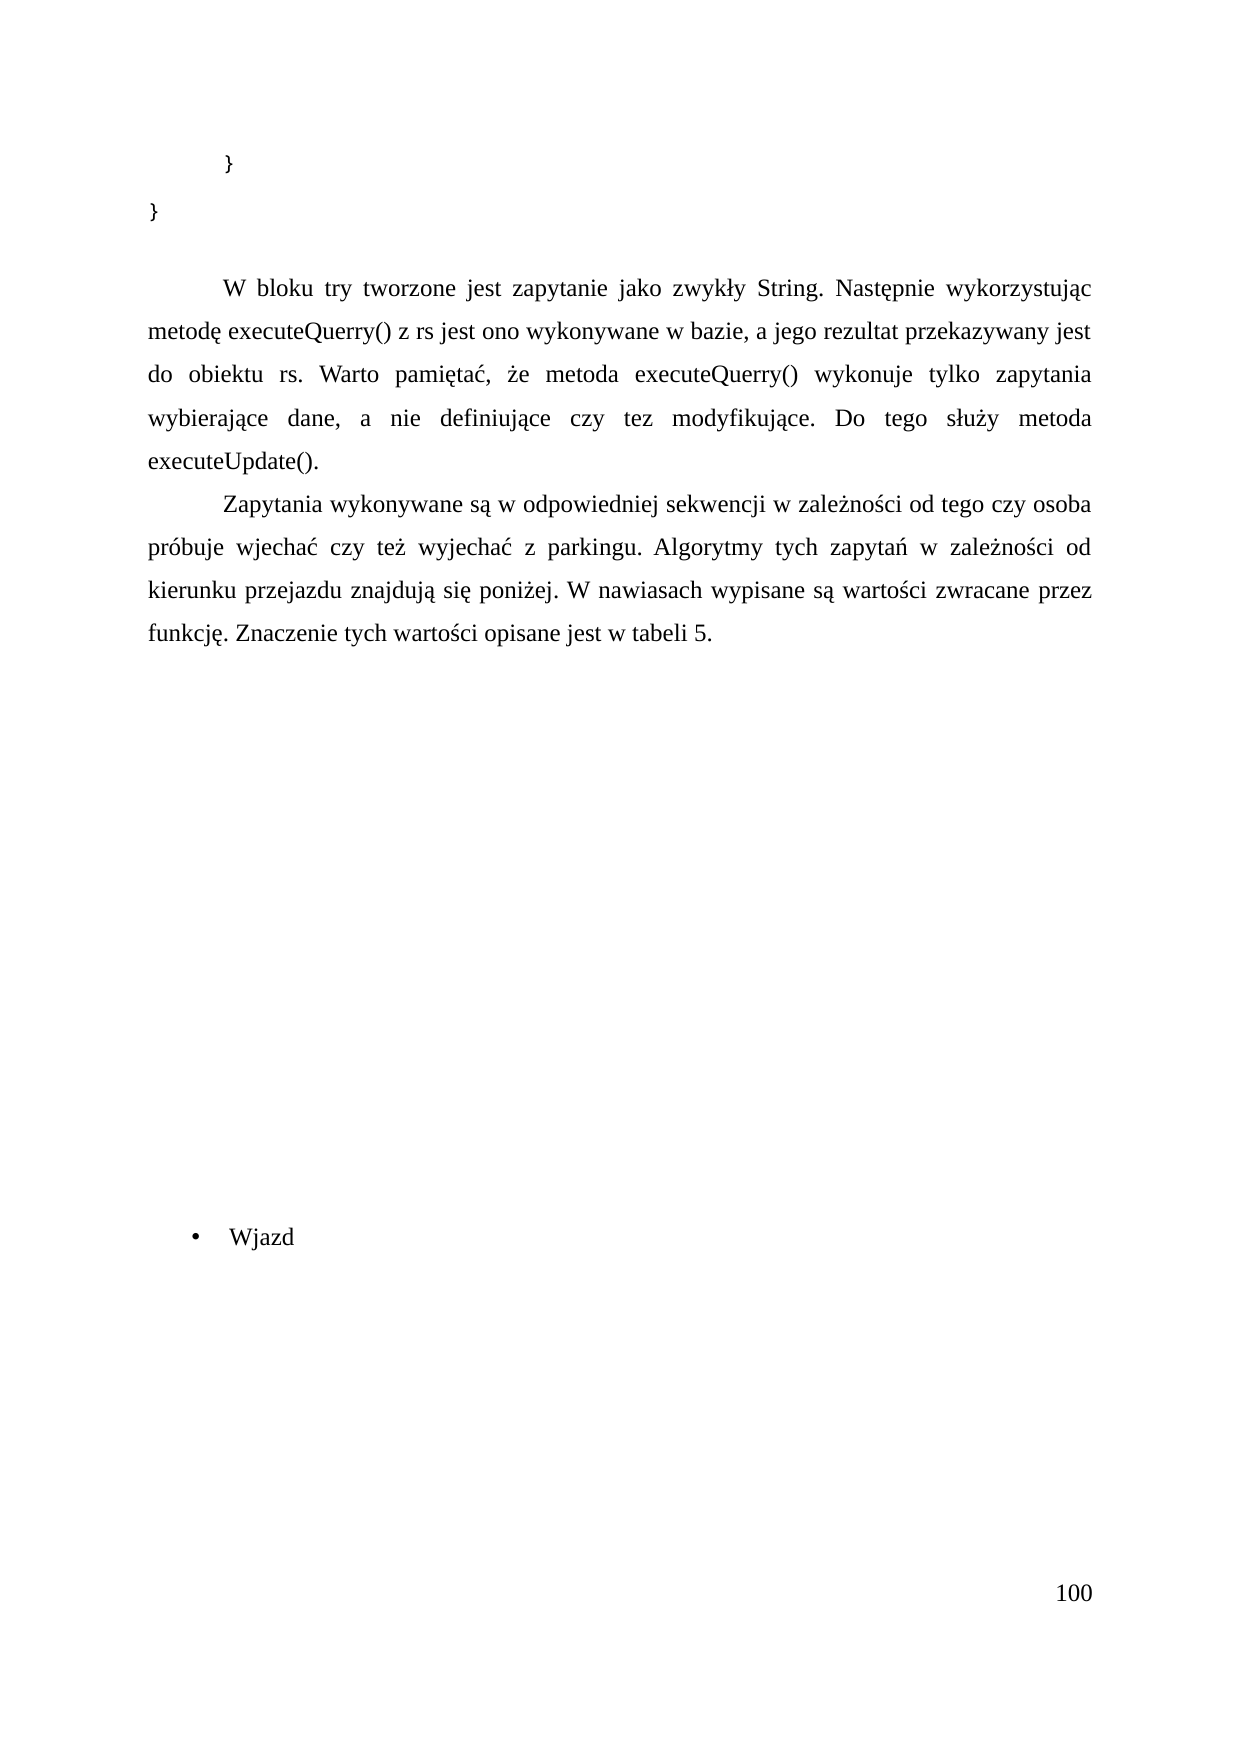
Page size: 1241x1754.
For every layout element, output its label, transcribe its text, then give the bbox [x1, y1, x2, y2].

text Zapytania wykonywane są w odpowiedniej sekwencji w zależności od tego czy osoba próbuje wjechać czy też wyjechać z parkingu. Algorytmy tych zapytań w zależności od kierunku przejazdu znajdują się poniżej. W nawiasach wypisane są wartości zwracane przez funkcję. Znaczenie tych wartości opisane jest w tabeli 5. [148, 489, 1093, 647]
list Wjazd [191, 1222, 1093, 1251]
text W bloku try tworzone jest zapytanie jako zwykły String. Następnie wykorzystując metodę executeQuerry() z rs jest ono wykonywane w bazie, a jego rezultat przekazywany jest do obiektu rs. Warto pamiętać, że metoda executeQuerry() wykonuje tylko zapytania wybierające dane, a nie definiujące czy tez modyfikujące. Do tego służy metoda executeUpdate(). [148, 273, 1093, 474]
text } [148, 148, 1093, 176]
text } [148, 196, 1093, 225]
